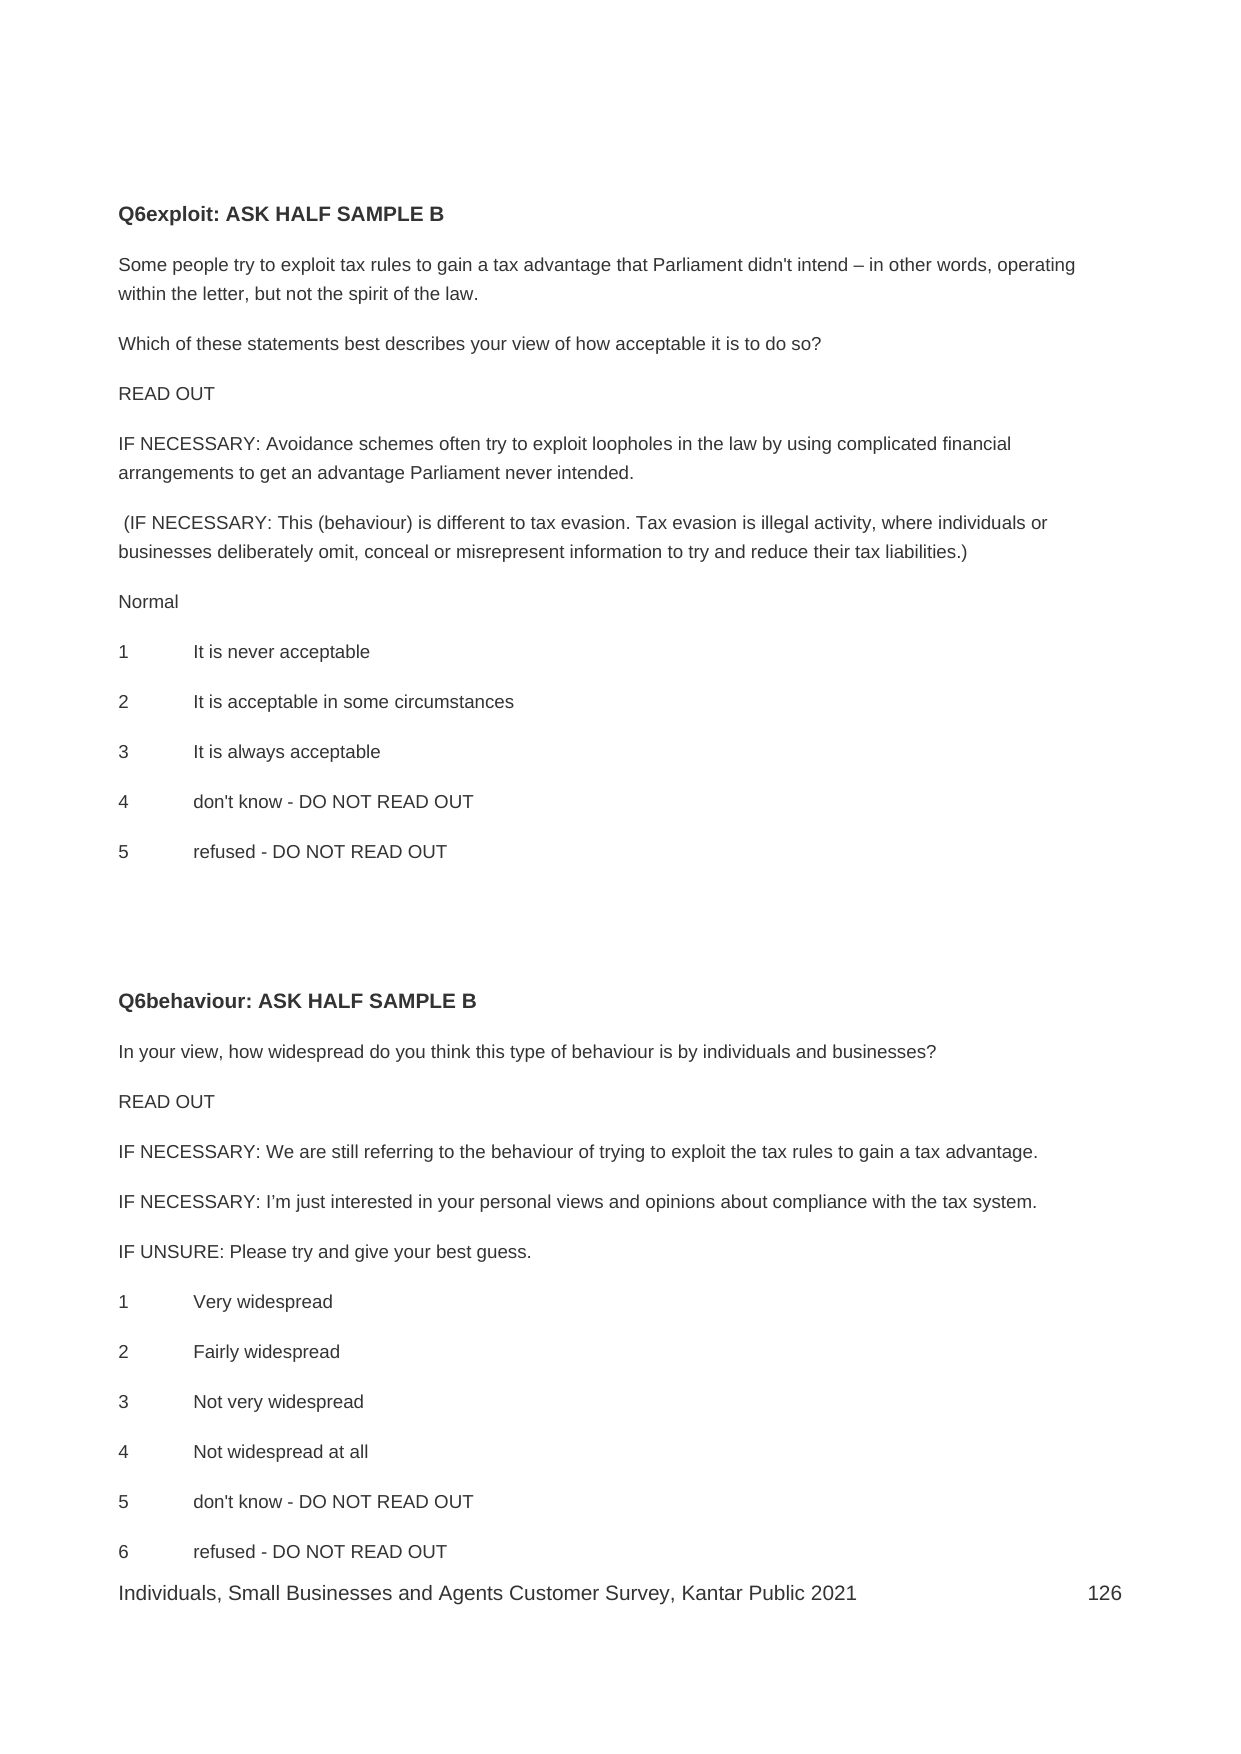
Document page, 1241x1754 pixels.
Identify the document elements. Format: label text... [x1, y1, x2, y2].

text Some people try to exploit tax rules to gain a tax advantage that Parliament didn't intend – in other words, operating within the letter, but not the spirit of the law. [118, 248, 1122, 306]
text In your view, how widespread do you think this type of behaviour is by individuals and businesses? [118, 1035, 1122, 1064]
text 4 don't know - DO NOT READ OUT [118, 785, 1122, 814]
text (IF NECESSARY: This (behaviour) is different to tax evasion. Tax evasion is illegal activity, where individuals or businesses deliberately omit, conceal or misrepresent information to try and reduce their tax liabilities.) [118, 506, 1122, 564]
text 2 Fairly widespread [118, 1335, 1122, 1364]
text IF UNSURE: Please try and give your best guess. [118, 1235, 1122, 1264]
text Q6exploit: ASK HALF SAMPLE B [118, 198, 1122, 227]
text IF NECESSARY: I’m just interested in your personal views and opinions about compliance with the tax system. [118, 1185, 1122, 1214]
text 1 Very widespread [118, 1285, 1122, 1314]
text READ OUT [118, 1085, 1122, 1114]
text READ OUT [118, 377, 1122, 406]
text IF NECESSARY: Avoidance schemes often try to exploit loopholes in the law by using complicated financial arrangements to get an advantage Parliament never intended. [118, 427, 1122, 485]
text 3 It is always acceptable [118, 735, 1122, 764]
text 1 It is never acceptable [118, 635, 1122, 664]
text 3 Not very widespread [118, 1385, 1122, 1414]
text 2 It is acceptable in some circumstances [118, 685, 1122, 714]
text Q6behaviour: ASK HALF SAMPLE B [118, 985, 1122, 1014]
text IF NECESSARY: We are still referring to the behaviour of trying to exploit the tax rules to gain a tax advantage. [118, 1135, 1122, 1164]
text 4 Not widespread at all [118, 1435, 1122, 1464]
text Which of these statements best describes your view of how acceptable it is to do so? [118, 327, 1122, 356]
text 6 refused - DO NOT READ OUT [118, 1535, 1122, 1564]
text Normal [118, 585, 1122, 614]
text 5 don't know - DO NOT READ OUT [118, 1485, 1122, 1514]
text 5 refused - DO NOT READ OUT [118, 835, 1122, 864]
